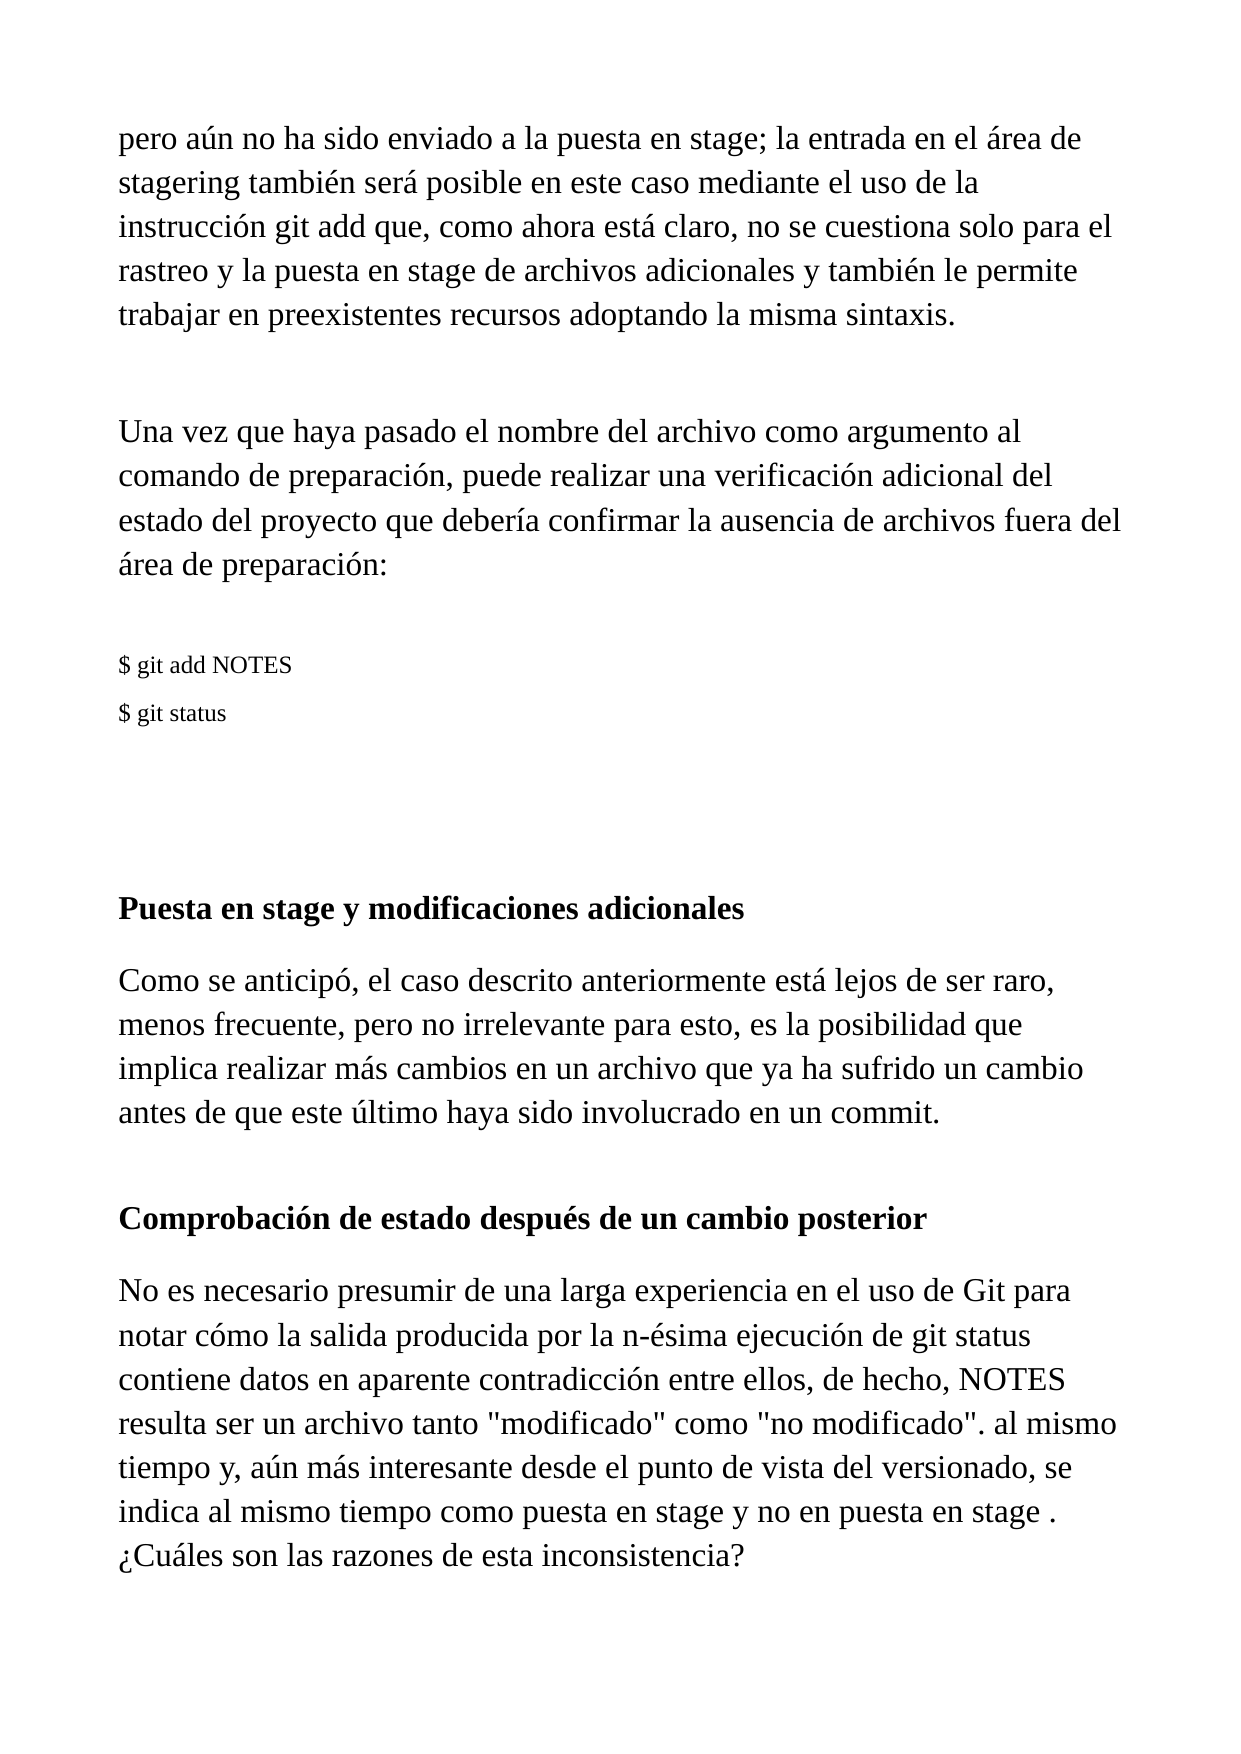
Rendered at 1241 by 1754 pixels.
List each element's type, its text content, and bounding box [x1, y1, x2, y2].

text pero aún no ha sido enviado a la puesta en stage; la entrada en el área de stagering también será posible en este caso mediante el uso de la instrucción git add que, como ahora está claro, no se cuestiona solo para el rastreo y la puesta en stage de archivos adicionales y también le permite trabajar en preexistentes recursos adoptando la misma sintaxis. [118, 118, 1122, 333]
text $ git add NOTES [118, 650, 1122, 679]
text $ git status [118, 698, 1122, 726]
text Puesta en stage y modificaciones adicionales [118, 888, 1122, 926]
text No es necesario presumir de una larga experiencia en el uso de Git para notar cómo la salida producida por la n-ésima ejecución de git status contiene datos en aparente contradicción entre ellos, de hecho, NOTES resulta ser un archivo tanto "modificado" como "no modificado". al mismo tiempo y, aún más interesante desde el punto de vista del versionado, se indica al mismo tiempo como puesta en stage y no en puesta en stage . ¿Cuáles son las razones de esta inconsistencia? [118, 1271, 1122, 1573]
text Comprobación de estado después de un cambio posterior [118, 1199, 1122, 1237]
text Una vez que haya pasado el nombre del archivo como argumento al comando de preparación, puede realizar una verificación adicional del estado del proyecto que debería confirmar la ausencia de archivos fuera del área de preparación: [118, 412, 1122, 582]
text Como se anticipó, el caso descrito anteriormente está lejos de ser raro, menos frecuente, pero no irrelevante para esto, es la posibilidad que implica realizar más cambios en un archivo que ya ha sufrido un cambio antes de que este último haya sido involucrado en un commit. [118, 960, 1122, 1131]
